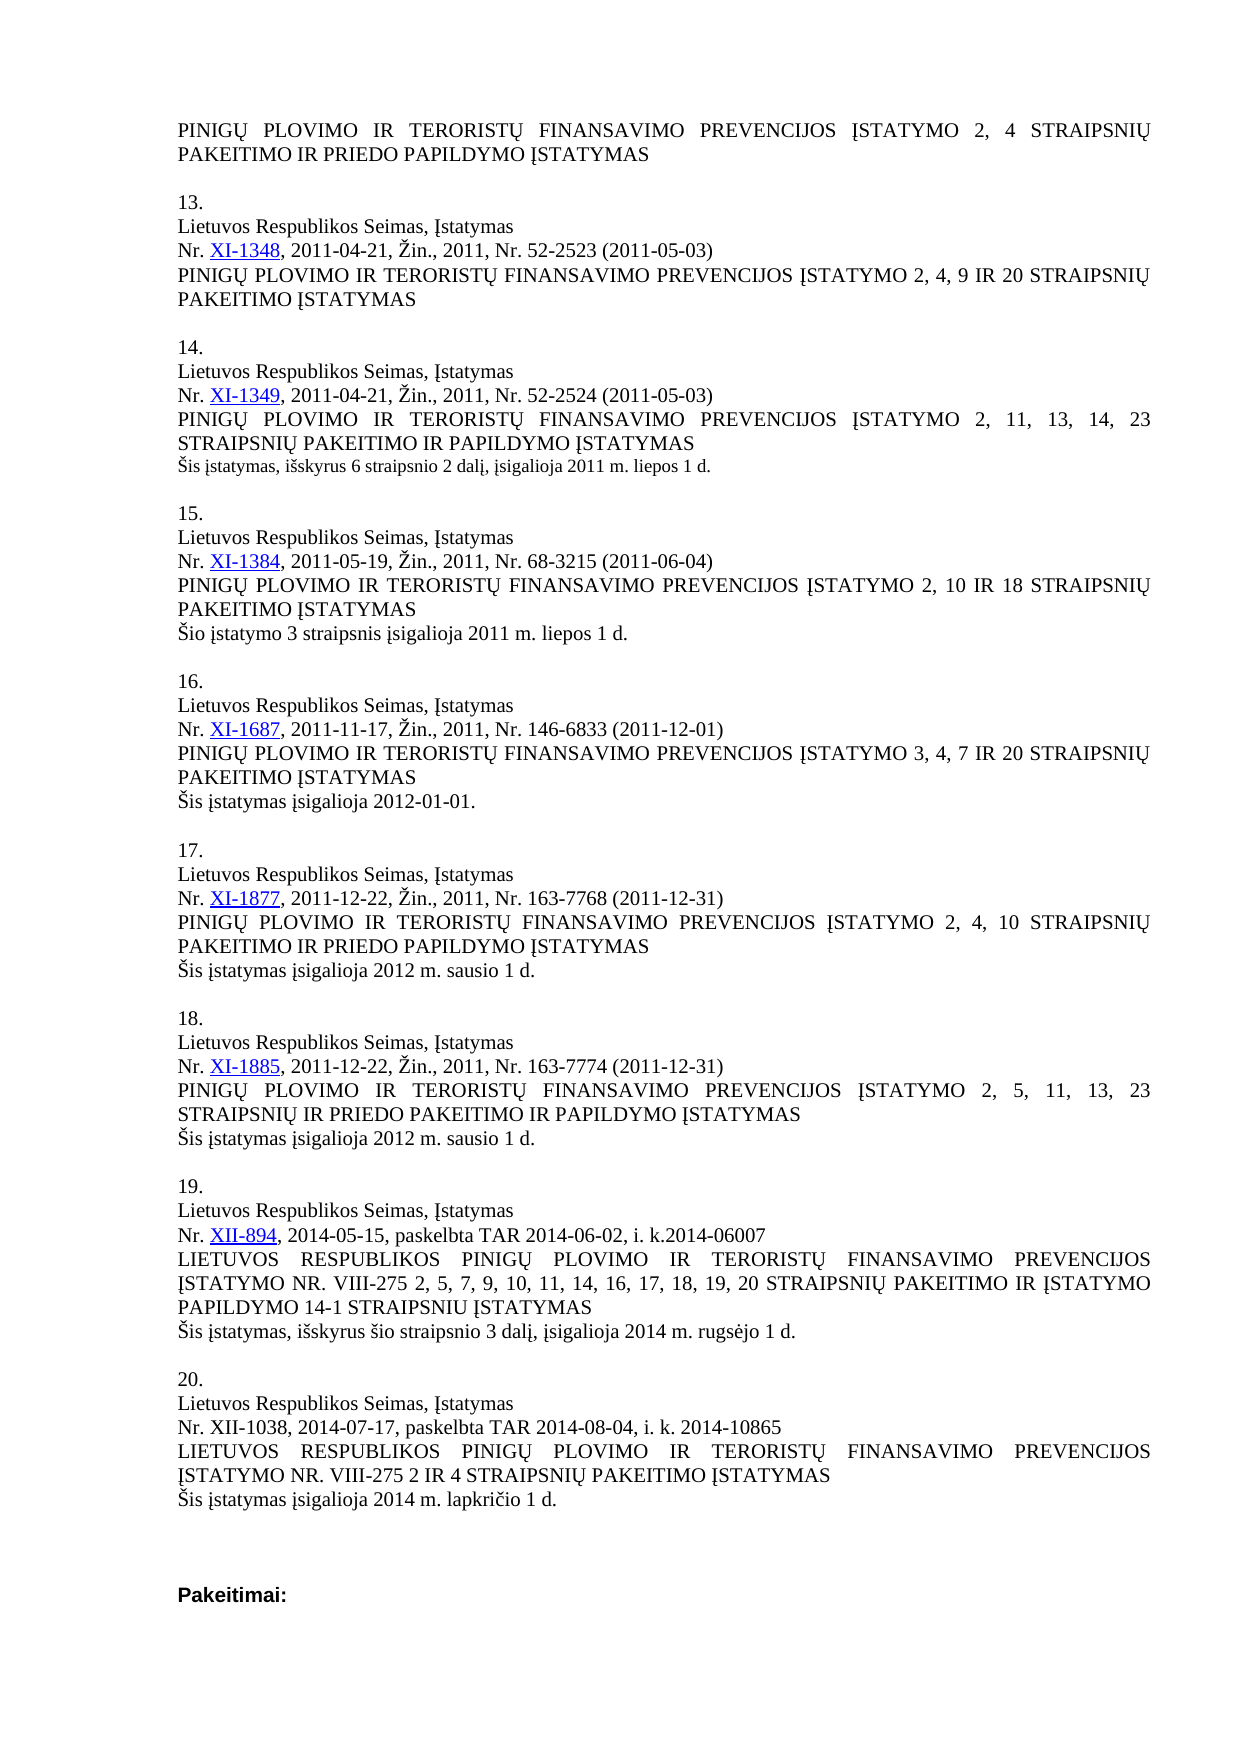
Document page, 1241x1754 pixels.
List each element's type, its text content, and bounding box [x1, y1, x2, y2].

text Pakeitimai: [177, 1583, 1152, 1607]
text Nr. XI-1348, 2011-04-21, Žin., 2011, Nr. 52-2523 (2011-05-03) [177, 238, 1152, 262]
text PINIGŲ PLOVIMO IR TERORISTŲ FINANSAVIMO PREVENCIJOS ĮSTATYMO 3, 4, 7 IR 20 STRAIPSNIŲ PAKEITIMO ĮSTATYMAS [177, 741, 1152, 789]
text Lietuvos Respublikos Seimas, Įstatymas [177, 862, 1152, 886]
text Šio įstatymo 3 straipsnis įsigalioja 2011 m. liepos 1 d. [177, 621, 1152, 645]
text LIETUVOS RESPUBLIKOS PINIGŲ PLOVIMO IR TERORISTŲ FINANSAVIMO PREVENCIJOS ĮSTATYMO NR. VIII-275 2 IR 4 STRAIPSNIŲ PAKEITIMO ĮSTATYMAS [177, 1439, 1152, 1487]
text Lietuvos Respublikos Seimas, Įstatymas [177, 359, 1152, 383]
text PINIGŲ PLOVIMO IR TERORISTŲ FINANSAVIMO PREVENCIJOS ĮSTATYMO 2, 10 IR 18 STRAIPSNIŲ PAKEITIMO ĮSTATYMAS [177, 573, 1152, 621]
text 15. [177, 501, 1152, 525]
text PINIGŲ PLOVIMO IR TERORISTŲ FINANSAVIMO PREVENCIJOS ĮSTATYMO 2, 4, 9 IR 20 STRAIPSNIŲ PAKEITIMO ĮSTATYMAS [177, 262, 1152, 311]
text Šis įstatymas, išskyrus šio straipsnio 3 dalį, įsigalioja 2014 m. rugsėjo 1 d. [177, 1319, 1152, 1343]
text 16. [177, 669, 1152, 693]
text Nr. XII-1038, 2014-07-17, paskelbta TAR 2014-08-04, i. k. 2014-10865 [177, 1415, 1152, 1439]
text Nr. XI-1384, 2011-05-19, Žin., 2011, Nr. 68-3215 (2011-06-04) [177, 549, 1152, 573]
text 13. [177, 190, 1152, 214]
text Lietuvos Respublikos Seimas, Įstatymas [177, 1198, 1152, 1222]
text Šis įstatymas, išskyrus 6 straipsnio 2 dalį, įsigalioja 2011 m. liepos 1 d. [177, 455, 1152, 477]
text Nr. XII-894, 2014-05-15, paskelbta TAR 2014-06-02, i. k.2014-06007 [177, 1222, 1152, 1247]
text Nr. XI-1885, 2011-12-22, Žin., 2011, Nr. 163-7774 (2011-12-31) [177, 1054, 1152, 1078]
text Nr. XI-1687, 2011-11-17, Žin., 2011, Nr. 146-6833 (2011-12-01) [177, 717, 1152, 741]
text 19. [177, 1174, 1152, 1198]
text Lietuvos Respublikos Seimas, Įstatymas [177, 693, 1152, 717]
text 17. [177, 837, 1152, 862]
text Lietuvos Respublikos Seimas, Įstatymas [177, 525, 1152, 549]
text Šis įstatymas įsigalioja 2012 m. sausio 1 d. [177, 958, 1152, 982]
text Lietuvos Respublikos Seimas, Įstatymas [177, 1391, 1152, 1415]
text PINIGŲ PLOVIMO IR TERORISTŲ FINANSAVIMO PREVENCIJOS ĮSTATYMO 2, 4, 10 STRAIPSNIŲ PAKEITIMO IR PRIEDO PAPILDYMO ĮSTATYMAS [177, 910, 1152, 958]
text PINIGŲ PLOVIMO IR TERORISTŲ FINANSAVIMO PREVENCIJOS ĮSTATYMO 2, 5, 11, 13, 23 STRAIPSNIŲ IR PRIEDO PAKEITIMO IR PAPILDYMO ĮSTATYMAS [177, 1078, 1152, 1126]
text Nr. XI-1877, 2011-12-22, Žin., 2011, Nr. 163-7768 (2011-12-31) [177, 886, 1152, 910]
text LIETUVOS RESPUBLIKOS PINIGŲ PLOVIMO IR TERORISTŲ FINANSAVIMO PREVENCIJOS ĮSTATYMO NR. VIII-275 2, 5, 7, 9, 10, 11, 14, 16, 17, 18, 19, 20 STRAIPSNIŲ PAKEITIMO IR ĮSTATYMO PAPILDYMO 14-1 STRAIPSNIU ĮSTATYMAS [177, 1247, 1152, 1319]
text PINIGŲ PLOVIMO IR TERORISTŲ FINANSAVIMO PREVENCIJOS ĮSTATYMO 2, 11, 13, 14, 23 STRAIPSNIŲ PAKEITIMO IR PAPILDYMO ĮSTATYMAS [177, 407, 1152, 455]
text PINIGŲ PLOVIMO IR TERORISTŲ FINANSAVIMO PREVENCIJOS ĮSTATYMO 2, 4 STRAIPSNIŲ PAKEITIMO IR PRIEDO PAPILDYMO ĮSTATYMAS [177, 118, 1152, 166]
text Šis įstatymas įsigalioja 2012 m. sausio 1 d. [177, 1126, 1152, 1150]
text Lietuvos Respublikos Seimas, Įstatymas [177, 214, 1152, 238]
text Šis įstatymas įsigalioja 2012-01-01. [177, 789, 1152, 813]
text 18. [177, 1006, 1152, 1030]
text 14. [177, 335, 1152, 359]
text Nr. XI-1349, 2011-04-21, Žin., 2011, Nr. 52-2524 (2011-05-03) [177, 383, 1152, 407]
text 20. [177, 1367, 1152, 1391]
text Šis įstatymas įsigalioja 2014 m. lapkričio 1 d. [177, 1487, 1152, 1511]
text Lietuvos Respublikos Seimas, Įstatymas [177, 1030, 1152, 1054]
